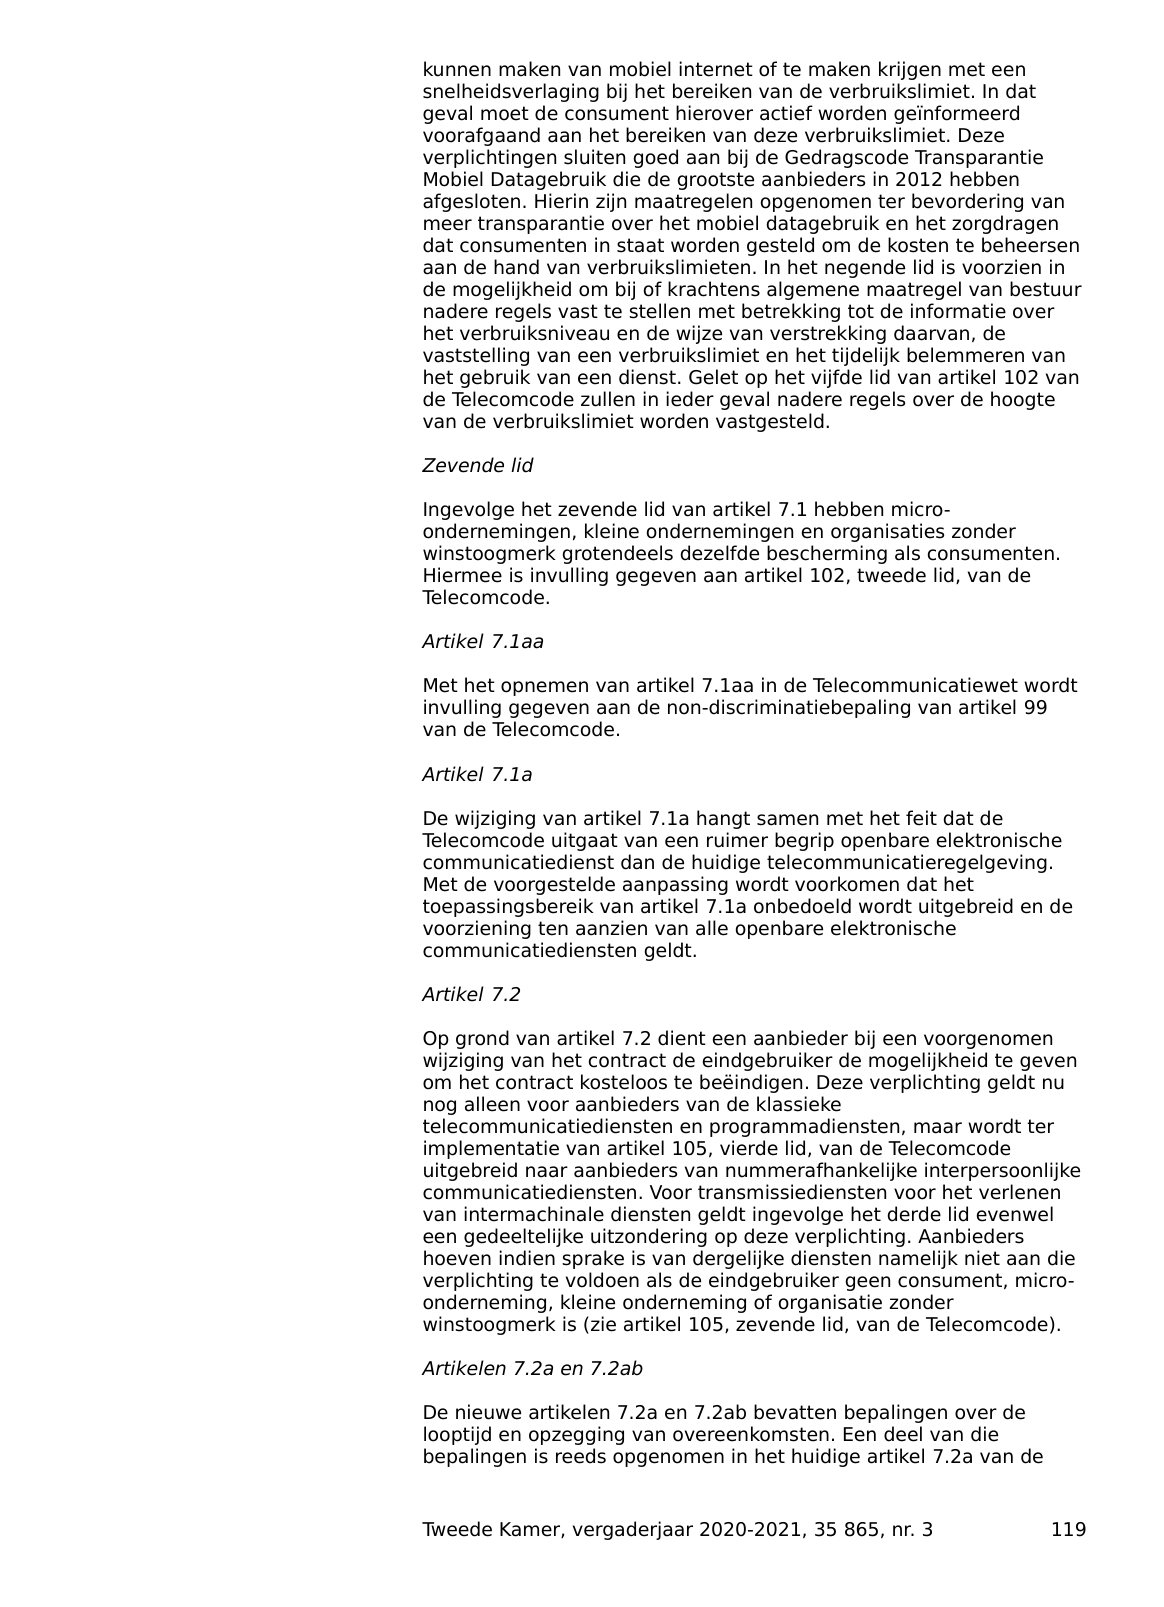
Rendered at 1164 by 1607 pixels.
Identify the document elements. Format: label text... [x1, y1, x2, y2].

text Op grond van artikel 7.2 dient een aanbieder bij een voorgenomen wijziging van het contract de eindgebruiker de mogelijkheid te geven om het contract kosteloos te beëindigen. Deze verplichting geldt nu nog alleen voor aanbieders van de klassieke telecommunicatiediensten en programmadiensten, maar wordt ter implementatie van artikel 105, vierde lid, van de Telecomcode uitgebreid naar aanbieders van nummerafhankelijke interpersoonlijke communicatiediensten. Voor transmissiediensten voor het verlenen van intermachinale diensten geldt ingevolge het derde lid evenwel een gedeeltelijke uitzondering op deze verplichting. Aanbieders hoeven indien sprake is van dergelijke diensten namelijk niet aan die verplichting te voldoen als de eindgebruiker geen consument, micro-onderneming, kleine onderneming of organisatie zonder winstoogmerk is (zie artikel 105, zevende lid, van de Telecomcode). [422, 1028, 1087, 1336]
text De nieuwe artikelen 7.2a en 7.2ab bevatten bepalingen over de looptijd en opzegging van overeenkomsten. Een deel van die bepalingen is reeds opgenomen in het huidige artikel 7.2a van de [422, 1402, 1087, 1468]
text De wijziging van artikel 7.1a hangt samen met het feit dat de Telecomcode uitgaat van een ruimer begrip openbare elektronische communicatiedienst dan de huidige telecommunicatieregelgeving. Met de voorgestelde aanpassing wordt voorkomen dat het toepassingsbereik van artikel 7.1a onbedoeld wordt uitgebreid en de voorziening ten aanzien van alle openbare elektronische communicatiediensten geldt. [422, 808, 1087, 961]
text Met het opnemen van artikel 7.1aa in de Telecommunicatiewet wordt invulling gegeven aan de non-discriminatiebepaling van artikel 99 van de Telecomcode. [422, 675, 1087, 741]
subtitle Artikel 7.1a [422, 763, 1087, 785]
subtitle Zevende lid [422, 455, 1087, 477]
text Ingevolge het zevende lid van artikel 7.1 hebben micro-ondernemingen, kleine ondernemingen en organisaties zonder winstoogmerk grotendeels dezelfde bescherming als consumenten. Hiermee is invulling gegeven aan artikel 102, tweede lid, van de Telecomcode. [422, 499, 1087, 609]
subtitle Artikel 7.2 [422, 984, 1087, 1006]
subtitle Artikel 7.1aa [422, 631, 1087, 653]
text kunnen maken van mobiel internet of te maken krijgen met een snelheidsverlaging bij het bereiken van de verbruikslimiet. In dat geval moet de consument hierover actief worden geïnformeerd voorafgaand aan het bereiken van deze verbruikslimiet. Deze verplichtingen sluiten goed aan bij de Gedragscode Transparantie Mobiel Datagebruik die de grootste aanbieders in 2012 hebben afgesloten. Hierin zijn maatregelen opgenomen ter bevordering van meer transparantie over het mobiel datagebruik en het zorgdragen dat consumenten in staat worden gesteld om de kosten te beheersen aan de hand van verbruikslimieten. In het negende lid is voorzien in de mogelijkheid om bij of krachtens algemene maatregel van bestuur nadere regels vast te stellen met betrekking tot de informatie over het verbruiksniveau en de wijze van verstrekking daarvan, de vaststelling van een verbruikslimiet en het tijdelijk belemmeren van het gebruik van een dienst. Gelet op het vijfde lid van artikel 102 van de Telecomcode zullen in ieder geval nadere regels over de hoogte van de verbruikslimiet worden vastgesteld. [422, 59, 1087, 433]
subtitle Artikelen 7.2a en 7.2ab [422, 1358, 1087, 1380]
